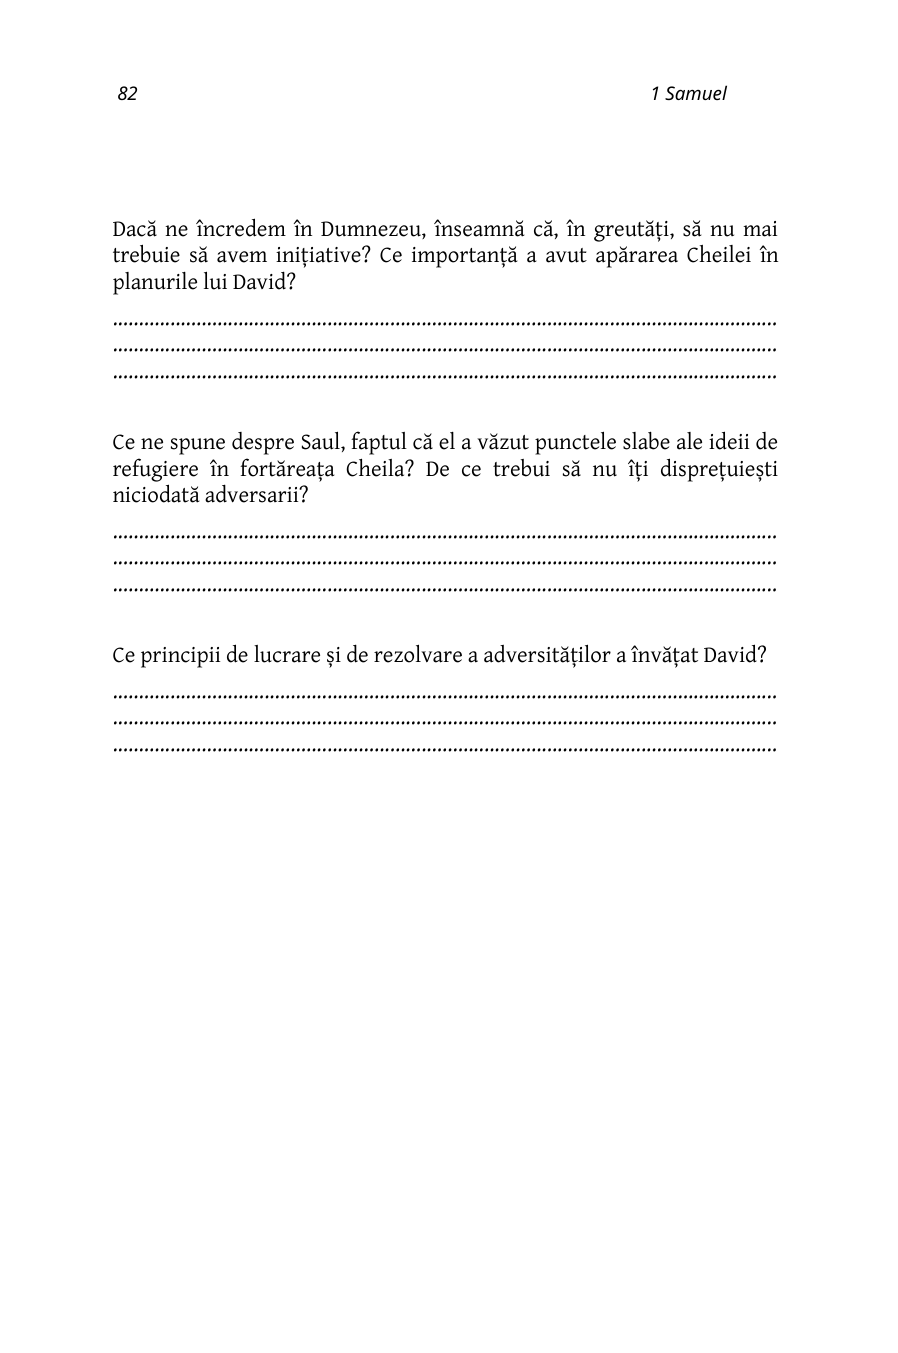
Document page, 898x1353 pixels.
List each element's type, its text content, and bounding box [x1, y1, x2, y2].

text ............................................................................................................................................................................................................................................................................................................................................................................................. [112, 678, 779, 758]
text Ce principii de lucrare și de rezolvare a adversităților a învățat David? [112, 642, 779, 669]
text Ce ne spune despre Saul, faptul că el a văzut punctele slabe ale ideii de refugiere în fortăreața Cheila? De ce trebui să nu îți disprețuiești niciodată adversarii? [112, 429, 779, 509]
text ............................................................................................................................................................................................................................................................................................................................................................................................. [112, 305, 779, 384]
text ............................................................................................................................................................................................................................................................................................................................................................................................. [112, 518, 779, 598]
text Dacă ne încredem în Dumnezeu, înseamnă că, în greutăți, să nu mai trebuie să avem inițiative? Ce importanță a avut apărarea Cheilei în planurile lui David? [112, 216, 779, 296]
